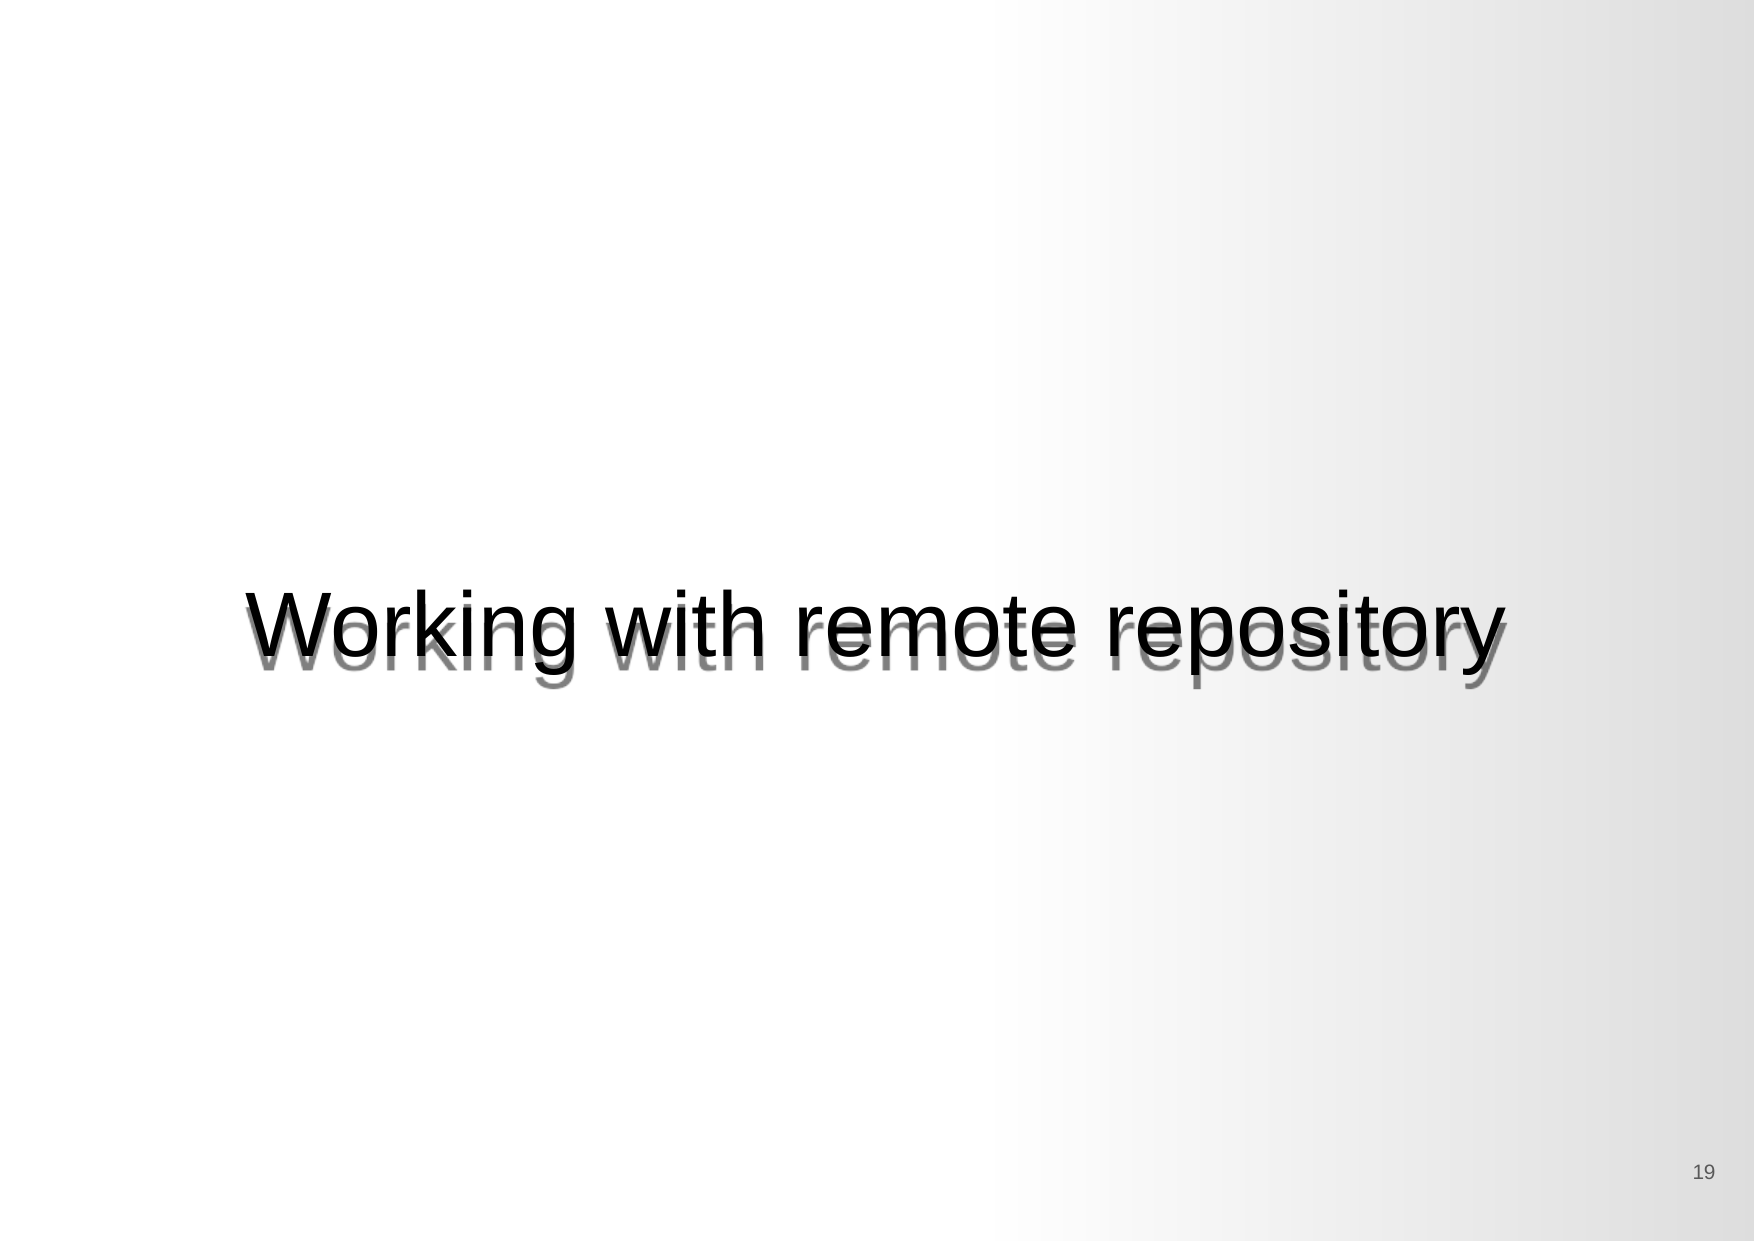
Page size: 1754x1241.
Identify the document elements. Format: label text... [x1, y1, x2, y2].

title Working with remote repository [59, 518, 1695, 722]
slide_number [1625, 1124, 1731, 1220]
